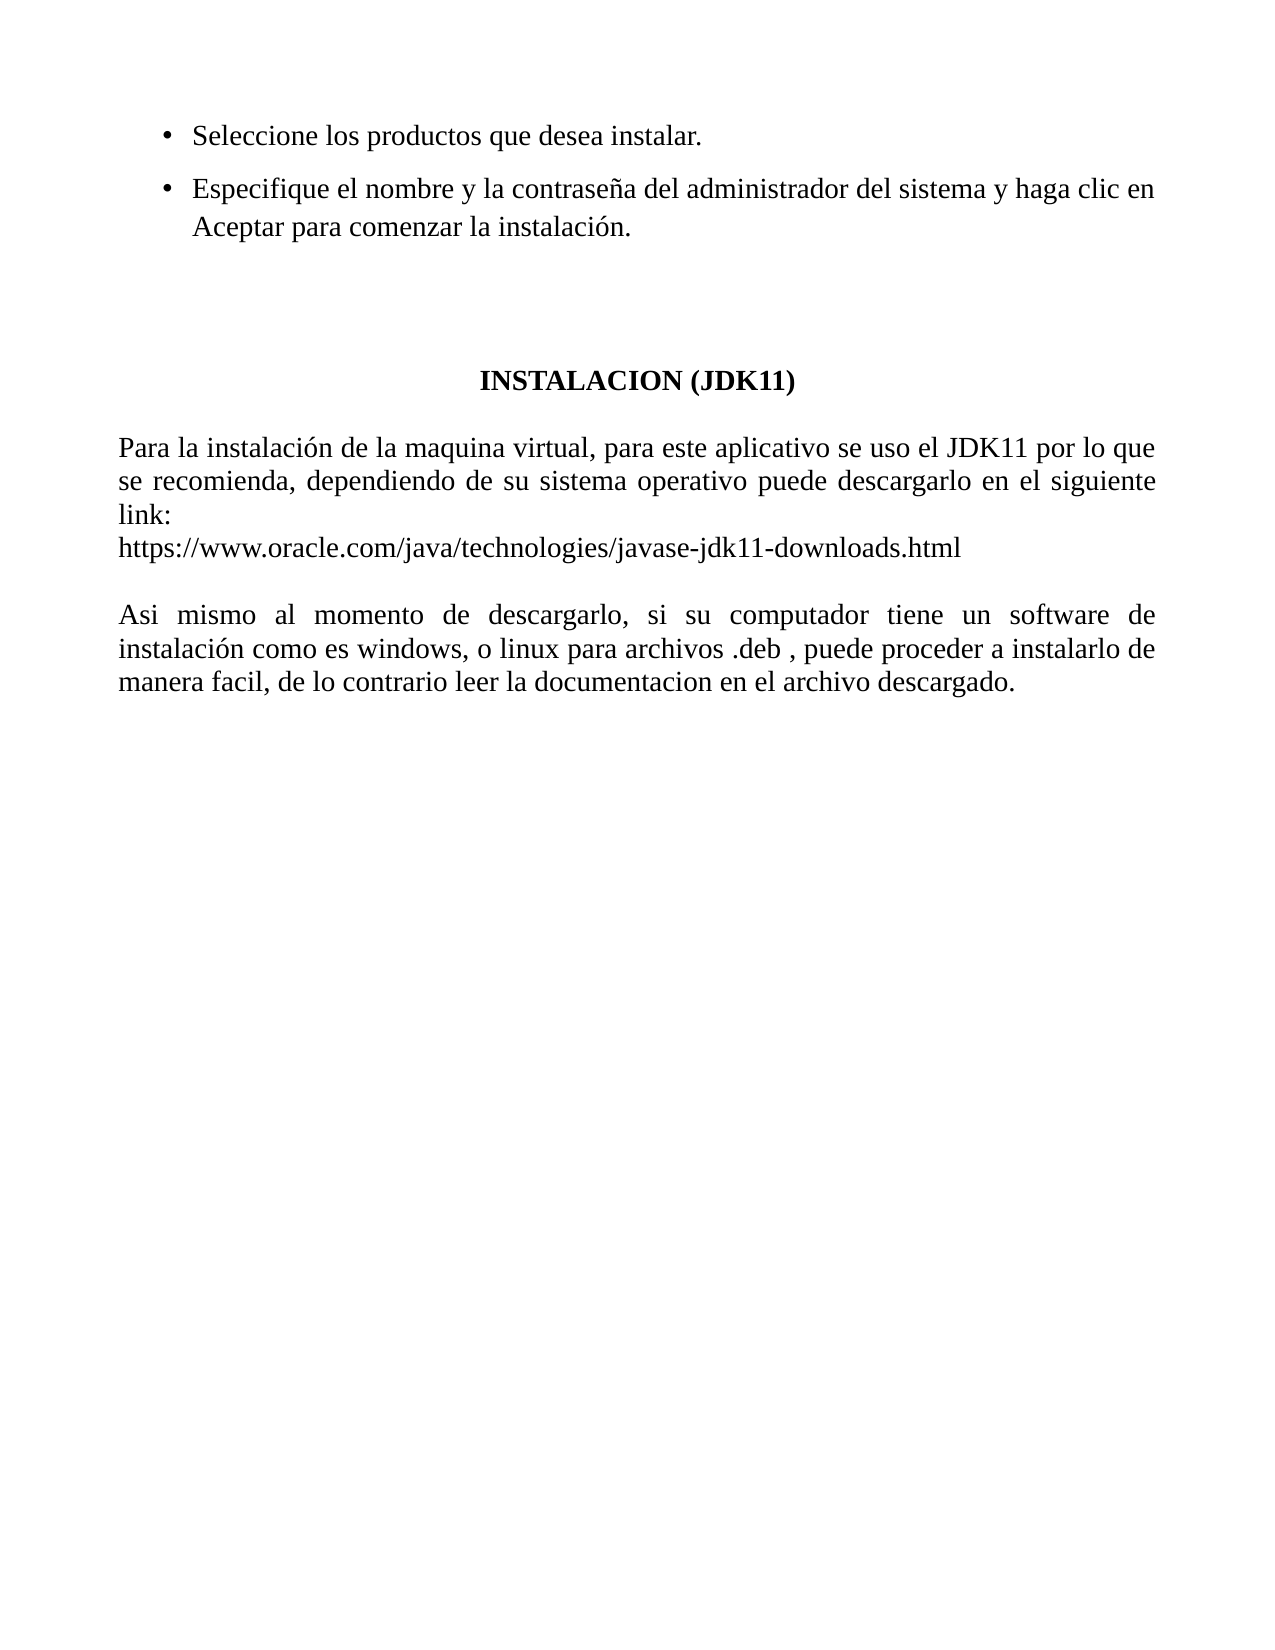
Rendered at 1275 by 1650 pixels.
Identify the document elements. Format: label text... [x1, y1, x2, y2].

list Seleccione los productos que desea instalar. [162, 118, 1157, 152]
text Asi mismo al momento de descargarlo, si su computador tiene un software de instalación como es windows, o linux para archivos .deb , puede proceder a instalarlo de manera facil, de lo contrario leer la documentacion en el archivo descargado. [118, 597, 1157, 698]
text INSTALACION (JDK11) [118, 363, 1157, 396]
text Para la instalación de la maquina virtual, para este aplicativo se uso el JDK11 por lo que se recomienda, dependiendo de su sistema operativo puede descargarlo en el siguiente link: [118, 430, 1157, 530]
text https://www.oracle.com/java/technologies/javase-jdk11-downloads.html [118, 530, 1157, 564]
list Especifique el nombre y la contraseña del administrador del sistema y haga clic en Aceptar para comenzar la instalación. [162, 171, 1157, 243]
